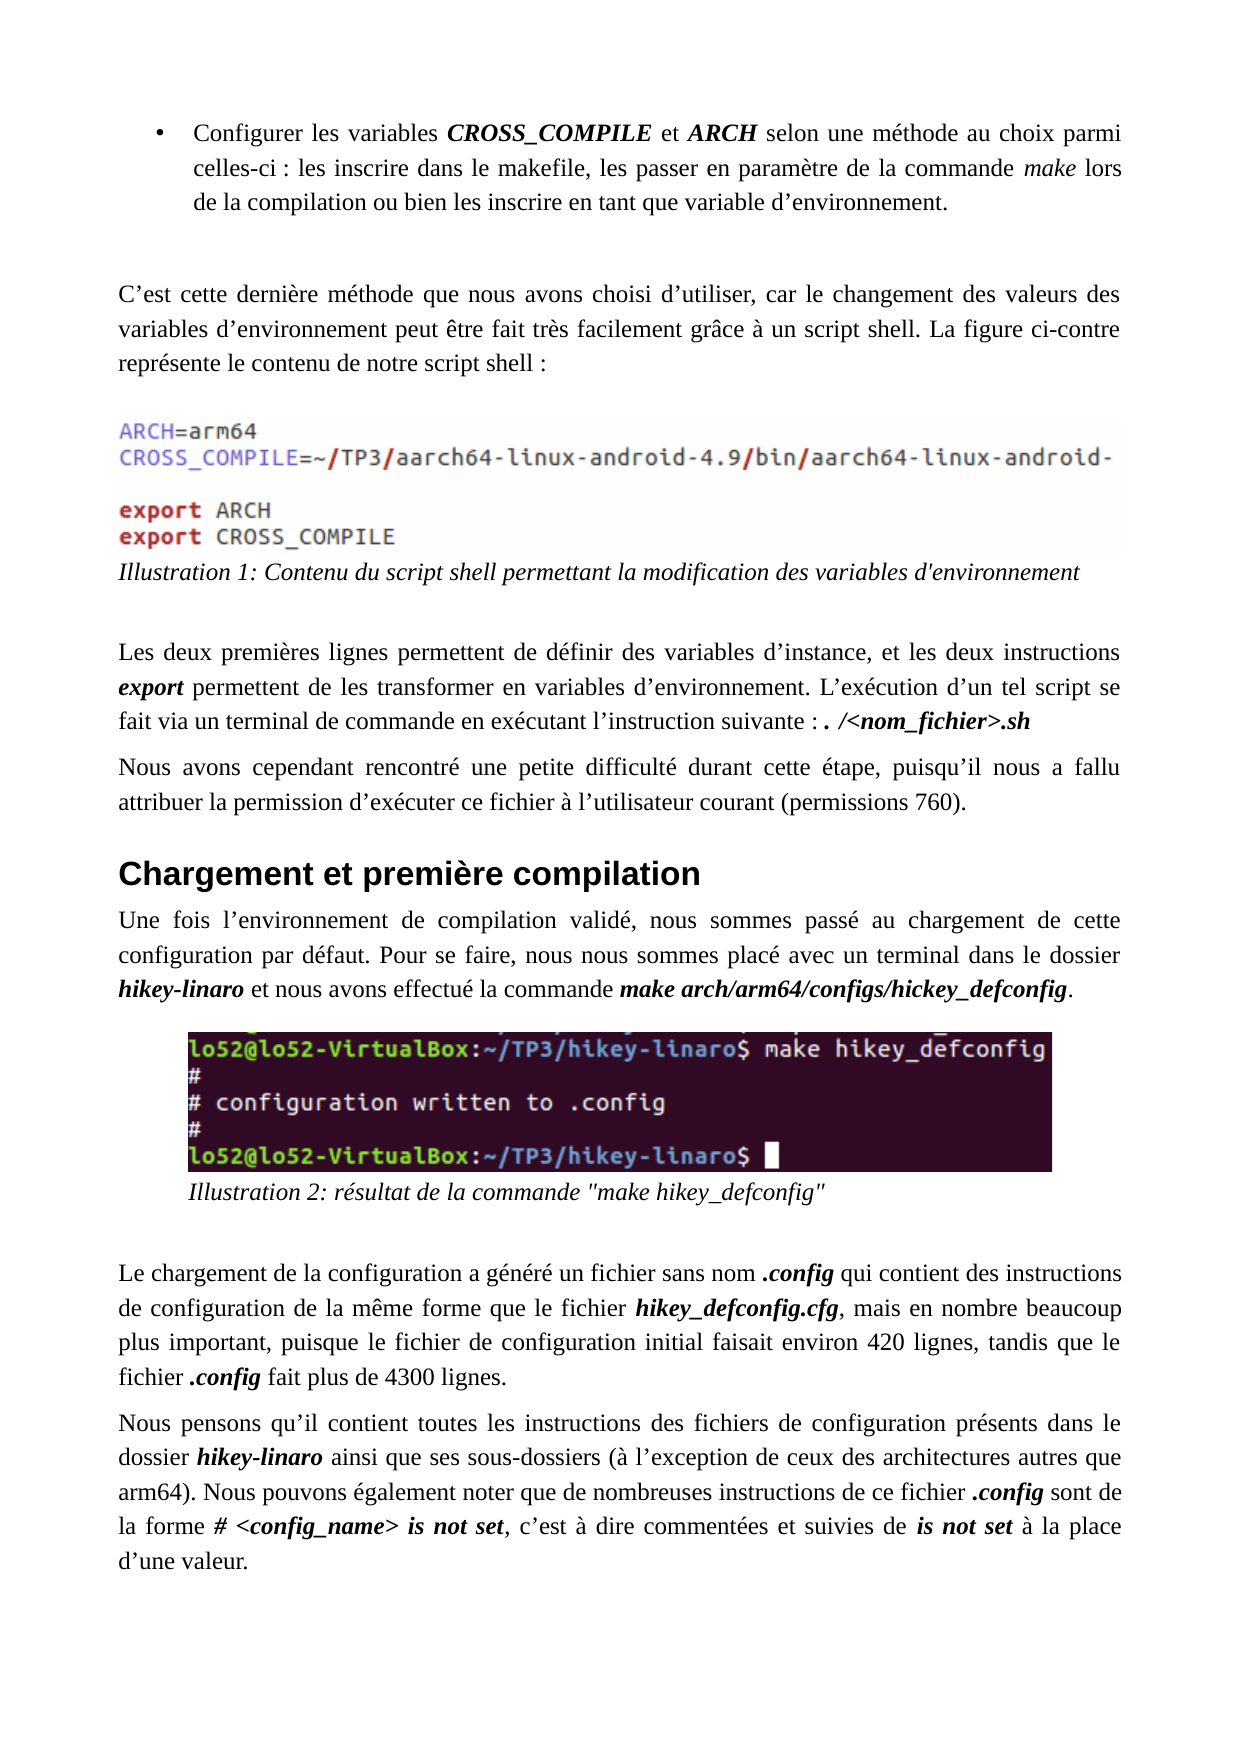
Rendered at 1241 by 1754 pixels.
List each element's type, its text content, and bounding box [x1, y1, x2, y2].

text Nous pensons qu’il contient toutes les instructions des fichiers de configuration présents dans le dossier hikey-linaro ainsi que ses sous-dossiers (à l’exception de ceux des architectures autres que arm64). Nous pouvons également noter que de nombreuses instructions de ce fichier .config sont de la forme # <config_name> is not set, c’est à dire commentées et suivies de is not set à la place d’une valeur. [118, 1408, 1122, 1574]
text Une fois l’environnement de compilation validé, nous sommes passé au chargement de cette configuration par défaut. Pour se faire, nous nous sommes placé avec un terminal dans le dossier hikey-linaro et nous avons effectué la commande make arch/arm64/configs/hickey_defconfig. [118, 905, 1122, 1003]
subtitle Chargement et première compilation [118, 854, 1122, 893]
picture [118, 420, 1123, 557]
text C’est cette dernière méthode que nous avons choisi d’utiliser, car le changement des valeurs des variables d’environnement peut être fait très facilement grâce à un script shell. La figure ci-contre représente le contenu de notre script shell : [118, 279, 1122, 377]
text Le chargement de la configuration a généré un fichier sans nom .config qui contient des instructions de configuration de la même forme que le fichier hikey_defconfig.cfg, mais en nombre beaucoup plus important, puisque le fichier de configuration initial faisait environ 420 lignes, tandis que le fichier .config fait plus de 4300 lignes. [118, 1258, 1122, 1390]
text Illustration 1: Contenu du script shell permettant la modification des variables d'environnement [118, 557, 1122, 585]
text Les deux premières lignes permettent de définir des variables d’instance, et les deux instructions export permettent de les transformer en variables d’environnement. L’exécution d’un tel script se fait via un terminal de commande en exécutant l’instruction suivante : . /<nom_fichier>.sh [118, 637, 1122, 735]
picture [188, 1032, 1053, 1172]
text Nous avons cependant rencontré une petite difficulté durant cette étape, puisqu’il nous a fallu attribuer la permission d’exécuter ce fichier à l’utilisateur courant (permissions 760). [118, 752, 1122, 816]
list Configurer les variables CROSS_COMPILE et ARCH selon une méthode au choix parmi celles-ci : les inscrire dans le makefile, les passer en paramètre de la commande make lors de la compilation ou bien les inscrire en tant que variable d’environnement. [156, 118, 1122, 216]
text Illustration 2: résultat de la commande "make hikey_defconfig" [188, 1172, 1052, 1206]
